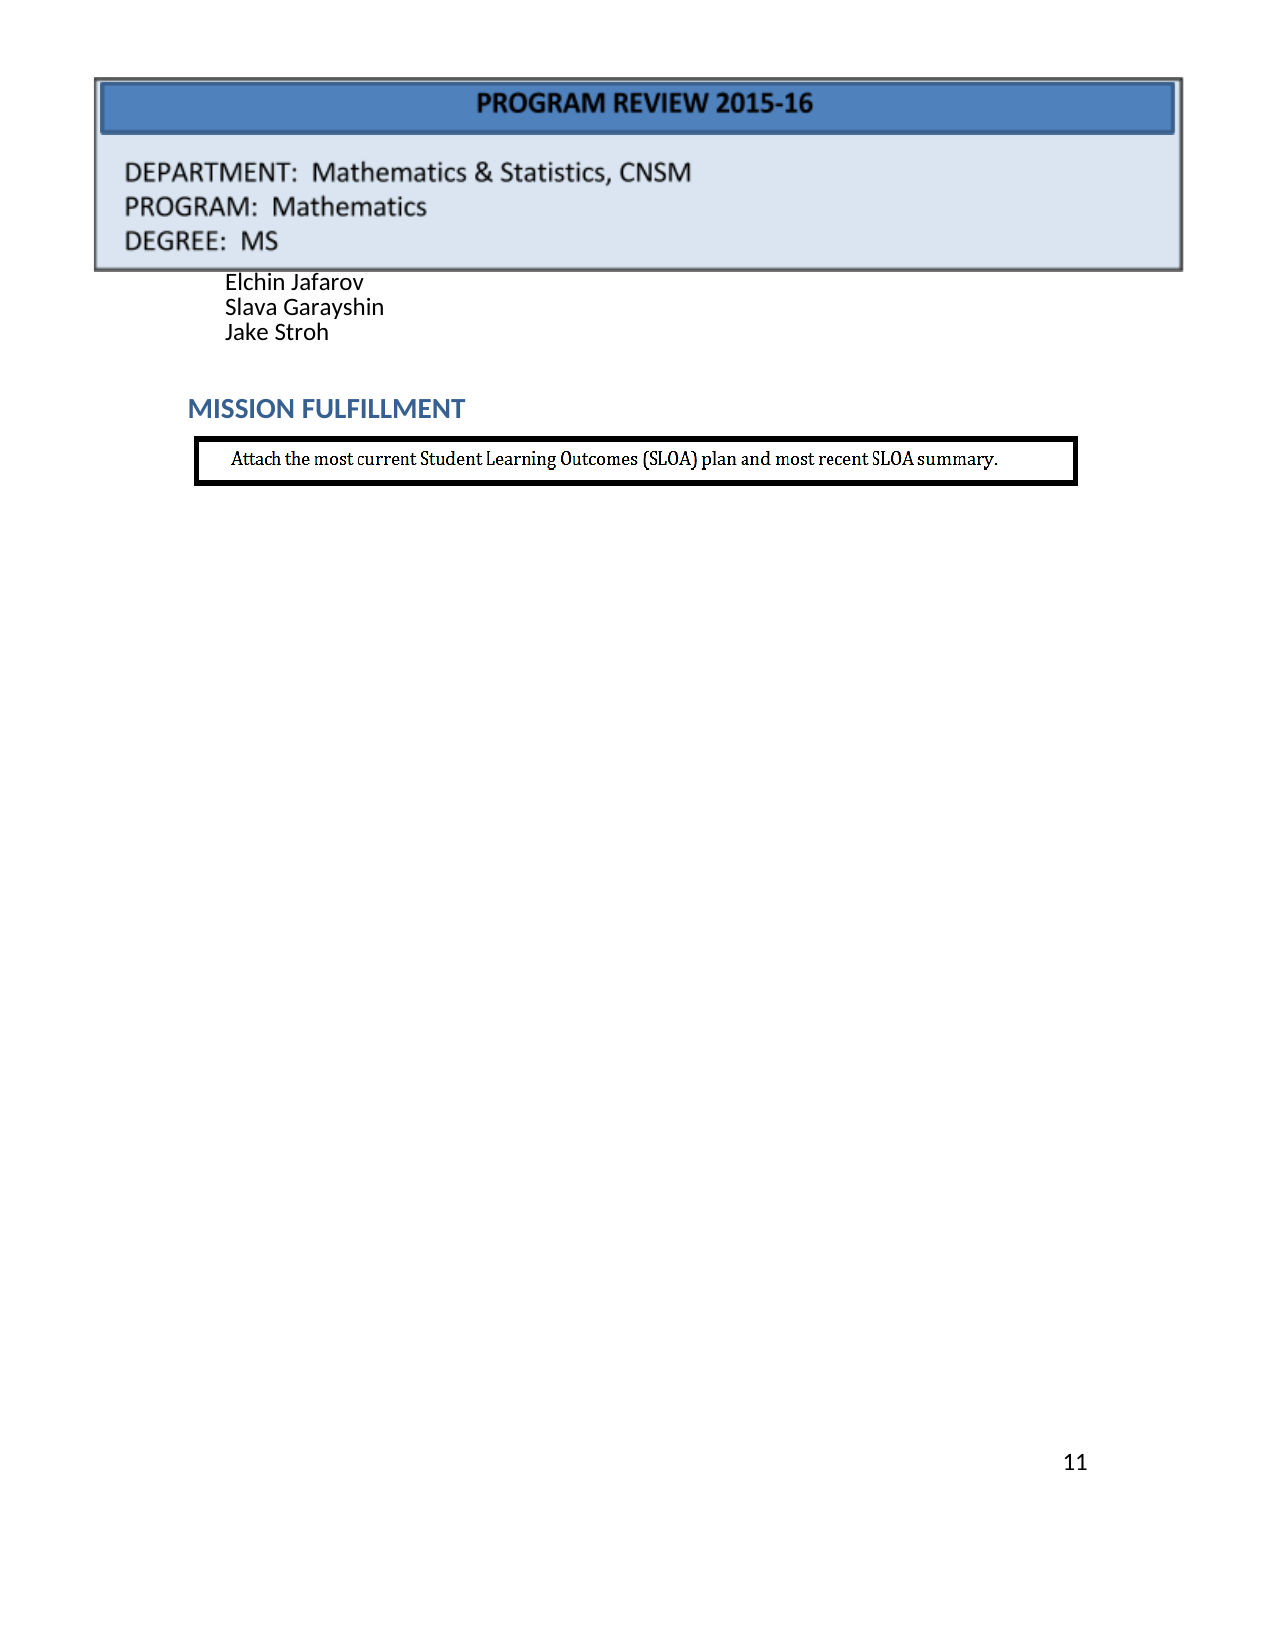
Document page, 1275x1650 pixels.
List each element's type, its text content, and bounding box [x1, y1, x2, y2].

picture [187, 425, 1088, 500]
text Elchin Jafarov [225, 272, 1087, 297]
text Jake Stroh [225, 322, 1087, 347]
text Slava Garayshin [225, 297, 1087, 322]
subtitle MISSION FULFILLMENT [187, 397, 1087, 425]
picture [93, 77, 1184, 272]
